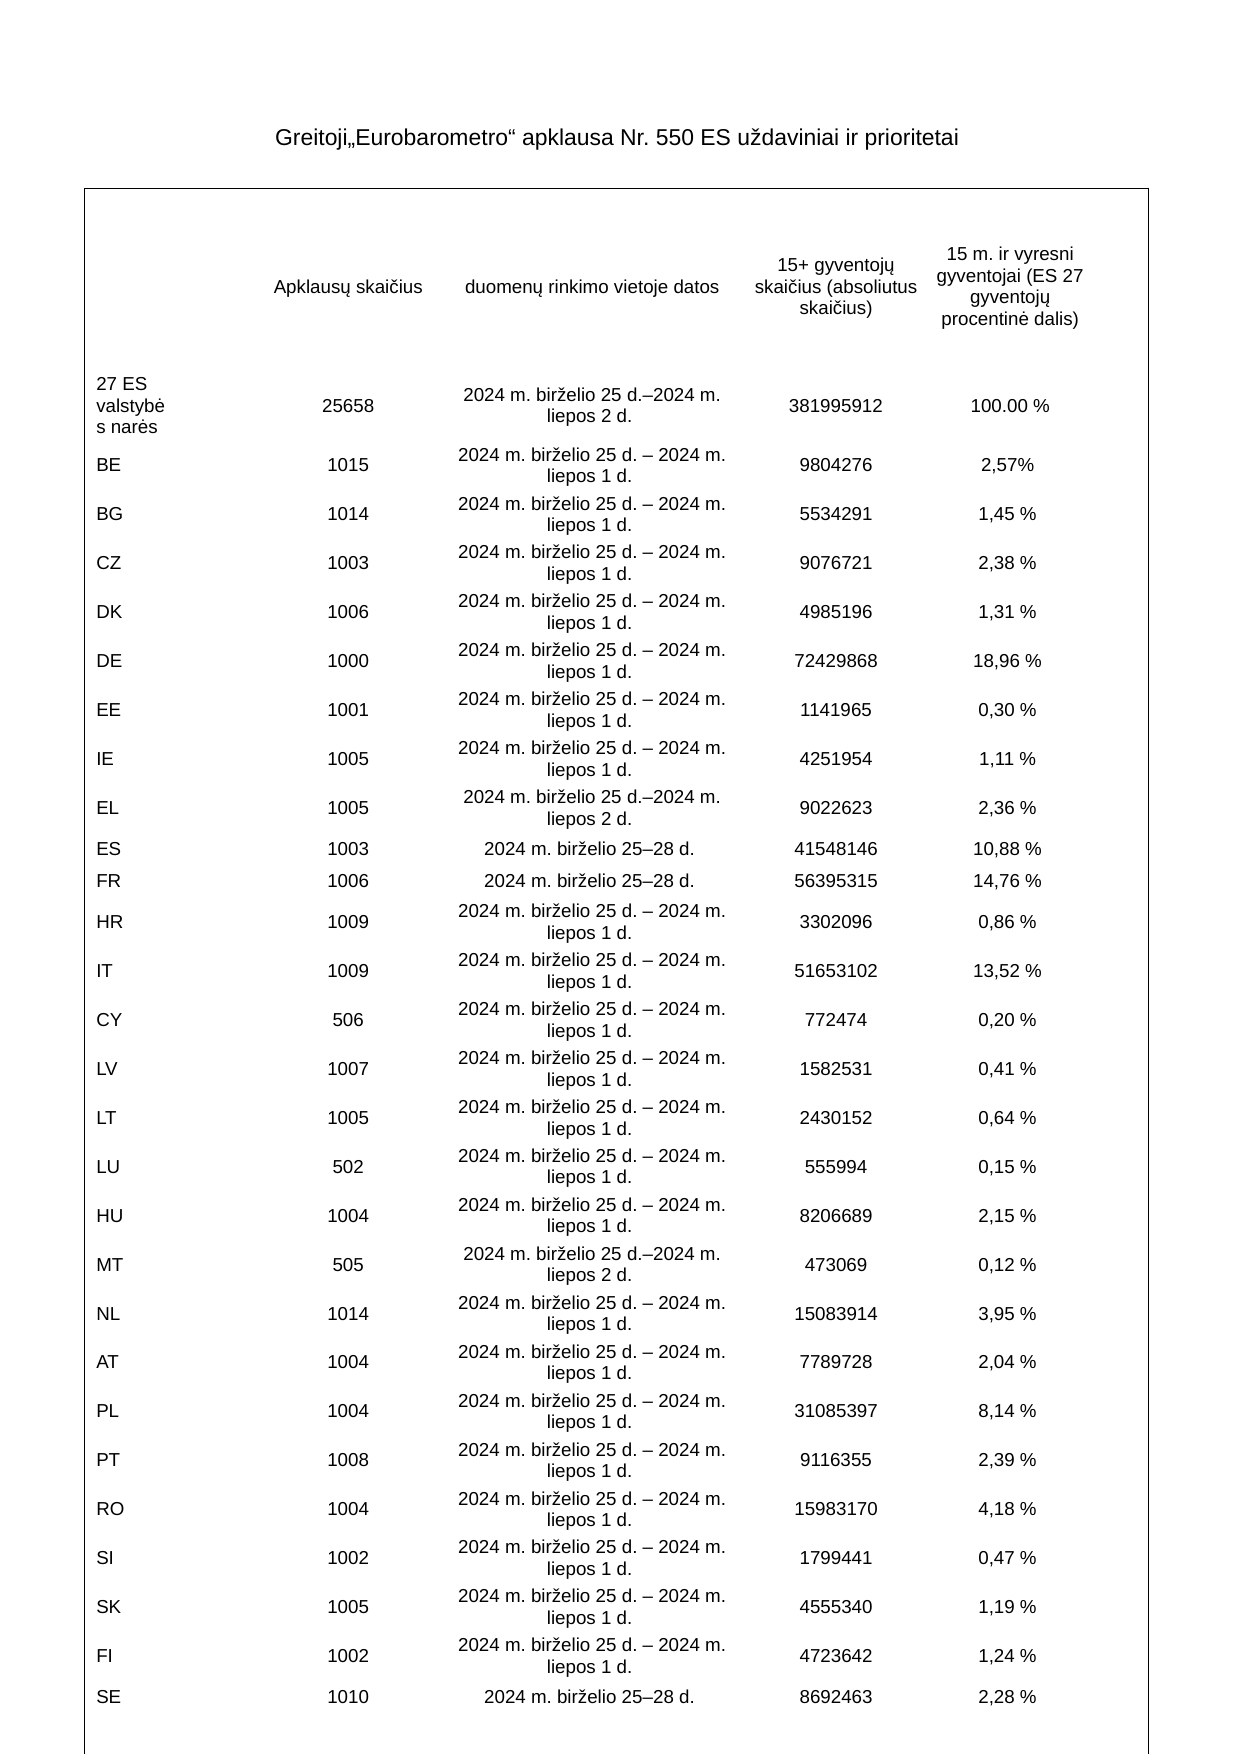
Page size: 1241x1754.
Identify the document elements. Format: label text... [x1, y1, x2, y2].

table_cell 2024 m. birželio 25 d. – 2024 m. liepos 1 d. [435, 1093, 749, 1142]
table_cell 1,19 % [923, 1583, 1097, 1631]
table_cell 505 [261, 1240, 435, 1289]
table_cell [177, 1387, 261, 1436]
table_cell 2024 m. birželio 25 d. – 2024 m. liepos 1 d. [435, 588, 749, 636]
table_cell 1,24 % [923, 1631, 1097, 1680]
table_cell BG [93, 490, 177, 538]
table_cell 0,20 % [923, 995, 1097, 1044]
table_cell 31085397 [749, 1387, 923, 1436]
table_cell EE [93, 685, 177, 734]
table_cell 2,28 % [923, 1680, 1097, 1713]
table_cell [177, 832, 261, 864]
table_cell 0,41 % [923, 1044, 1097, 1093]
table_cell 2024 m. birželio 25 d. – 2024 m. liepos 1 d. [435, 685, 749, 734]
table_cell [177, 783, 261, 832]
table_cell [261, 338, 435, 370]
table_cell DK [93, 588, 177, 636]
table_cell 2024 m. birželio 25 d. – 2024 m. liepos 1 d. [435, 441, 749, 489]
table_cell 1003 [261, 832, 435, 864]
table_cell 1010 [261, 1680, 435, 1713]
table_cell 5534291 [749, 490, 923, 538]
table_cell [177, 1289, 261, 1338]
table_cell PT [93, 1436, 177, 1484]
table_cell 4,18 % [923, 1485, 1097, 1533]
table_cell 1,11 % [923, 734, 1097, 783]
table_cell [177, 1680, 261, 1713]
table_cell 7789728 [749, 1338, 923, 1387]
table_cell 1799441 [749, 1534, 923, 1582]
table_cell [177, 1485, 261, 1533]
table_cell 0,30 % [923, 685, 1097, 734]
table_cell 2,04 % [923, 1338, 1097, 1387]
table_cell 1005 [261, 1583, 435, 1631]
table_cell 2024 m. birželio 25 d. – 2024 m. liepos 1 d. [435, 995, 749, 1044]
table_cell [177, 734, 261, 783]
table_cell 25658 [261, 370, 435, 441]
table_cell [435, 338, 749, 370]
table_cell 2024 m. birželio 25–28 d. [435, 832, 749, 864]
table_cell 1004 [261, 1191, 435, 1240]
table_cell 51653102 [749, 946, 923, 995]
table_cell 41548146 [749, 832, 923, 864]
table_cell 3,95 % [923, 1289, 1097, 1338]
table_cell 381995912 [749, 370, 923, 441]
table_cell FR [93, 865, 177, 897]
table_cell 1006 [261, 865, 435, 897]
table_cell [177, 897, 261, 946]
table_cell [177, 946, 261, 995]
table_header duomenų rinkimo vietoje datos [435, 235, 749, 338]
table_cell CZ [93, 539, 177, 587]
table_cell [177, 370, 261, 441]
table_cell 1008 [261, 1436, 435, 1484]
table_cell 2024 m. birželio 25 d. – 2024 m. liepos 1 d. [435, 1044, 749, 1093]
table_cell [177, 636, 261, 685]
table_cell 4555340 [749, 1583, 923, 1631]
table_cell 506 [261, 995, 435, 1044]
table_cell [177, 1142, 261, 1191]
table_cell 1001 [261, 685, 435, 734]
table_cell 2024 m. birželio 25 d. – 2024 m. liepos 1 d. [435, 734, 749, 783]
table_cell [177, 1436, 261, 1484]
table_cell [177, 995, 261, 1044]
table_cell 1004 [261, 1485, 435, 1533]
table_cell 1582531 [749, 1044, 923, 1093]
table_cell 2024 m. birželio 25 d. – 2024 m. liepos 1 d. [435, 1387, 749, 1436]
table_cell 502 [261, 1142, 435, 1191]
table_cell 555994 [749, 1142, 923, 1191]
table_cell [177, 1631, 261, 1680]
table_cell 0,64 % [923, 1093, 1097, 1142]
table_cell RO [93, 1485, 177, 1533]
table_cell 4985196 [749, 588, 923, 636]
table_cell 2024 m. birželio 25 d. – 2024 m. liepos 1 d. [435, 636, 749, 685]
table_cell PL [93, 1387, 177, 1436]
table_cell SI [93, 1534, 177, 1582]
table_cell 2024 m. birželio 25 d. – 2024 m. liepos 1 d. [435, 1191, 749, 1240]
table_cell 2024 m. birželio 25–28 d. [435, 1680, 749, 1713]
table_cell [749, 338, 923, 370]
table_cell 9076721 [749, 539, 923, 587]
table_cell 2024 m. birželio 25 d. – 2024 m. liepos 1 d. [435, 539, 749, 587]
table_cell 2024 m. birželio 25 d. – 2024 m. liepos 1 d. [435, 490, 749, 538]
table_cell [177, 1534, 261, 1582]
table_cell 772474 [749, 995, 923, 1044]
table_cell LV [93, 1044, 177, 1093]
table_header 15 m. ir vyresni gyventojai (ES 27 gyventojų procentinė dalis) [923, 235, 1097, 338]
table_cell 1005 [261, 734, 435, 783]
table_cell 1,31 % [923, 588, 1097, 636]
table_cell 1015 [261, 441, 435, 489]
table_cell 1002 [261, 1631, 435, 1680]
table_cell 0,47 % [923, 1534, 1097, 1582]
table_cell 2024 m. birželio 25 d. – 2024 m. liepos 1 d. [435, 897, 749, 946]
table_cell 2024 m. birželio 25 d. – 2024 m. liepos 1 d. [435, 1338, 749, 1387]
table_cell [177, 539, 261, 587]
table_cell 2024 m. birželio 25–28 d. [435, 865, 749, 897]
table_cell 100,00 % [923, 370, 1097, 441]
table_cell 2024 m. birželio 25 d. – 2024 m. liepos 1 d. [435, 1289, 749, 1338]
table_cell 2,39 % [923, 1436, 1097, 1484]
table_cell 9022623 [749, 783, 923, 832]
table_cell 1002 [261, 1534, 435, 1582]
table_cell 1,45 % [923, 490, 1097, 538]
table_cell 2,36 % [923, 783, 1097, 832]
table_cell HU [93, 1191, 177, 1240]
table_cell DE [93, 636, 177, 685]
table_cell 14,76 % [923, 865, 1097, 897]
table_cell 1009 [261, 897, 435, 946]
table_cell 4251954 [749, 734, 923, 783]
table_header [93, 235, 177, 338]
table_cell [177, 1338, 261, 1387]
table_cell 1007 [261, 1044, 435, 1093]
table_cell 2024 m. birželio 25 d.–2024 m. liepos 2 d. [435, 1240, 749, 1289]
table_cell BE [93, 441, 177, 489]
table_cell 1000 [261, 636, 435, 685]
table_cell 18,96 % [923, 636, 1097, 685]
table_cell FI [93, 1631, 177, 1680]
table_cell 2024 m. birželio 25 d. – 2024 m. liepos 1 d. [435, 1631, 749, 1680]
table_cell SK [93, 1583, 177, 1631]
table_cell [177, 588, 261, 636]
table_cell 2024 m. birželio 25 d. – 2024 m. liepos 1 d. [435, 1142, 749, 1191]
table_cell 1003 [261, 539, 435, 587]
table_cell [177, 441, 261, 489]
table_cell ES [93, 832, 177, 864]
table_cell 8,14 % [923, 1387, 1097, 1436]
table_cell 2,15 % [923, 1191, 1097, 1240]
table_header Apklausų skaičius [261, 235, 435, 338]
table_cell [923, 338, 1097, 370]
table_cell 2,57% [923, 441, 1097, 489]
table_cell [177, 1240, 261, 1289]
table_cell 2,38 % [923, 539, 1097, 587]
table_header [177, 235, 261, 338]
table_cell 2024 m. birželio 25 d. – 2024 m. liepos 1 d. [435, 1436, 749, 1484]
table_cell 72429868 [749, 636, 923, 685]
table_cell IT [93, 946, 177, 995]
table_cell 1141965 [749, 685, 923, 734]
table_cell 1004 [261, 1338, 435, 1387]
table_cell 1005 [261, 783, 435, 832]
table_cell 1014 [261, 490, 435, 538]
table_cell MT [93, 1240, 177, 1289]
table_cell 2024 m. birželio 25 d.–2024 m. liepos 2 d. [435, 783, 749, 832]
table_cell 2024 m. birželio 25 d. – 2024 m. liepos 1 d. [435, 946, 749, 995]
table_cell 1014 [261, 1289, 435, 1338]
table_cell HR [93, 897, 177, 946]
table_cell [177, 490, 261, 538]
table_cell [177, 685, 261, 734]
table_cell 8206689 [749, 1191, 923, 1240]
table_cell 15983170 [749, 1485, 923, 1533]
table_cell 1004 [261, 1387, 435, 1436]
table_cell 4723642 [749, 1631, 923, 1680]
table_cell AT [93, 1338, 177, 1387]
table_cell 0,86 % [923, 897, 1097, 946]
table_cell SE [93, 1680, 177, 1713]
table_cell 0,15 % [923, 1142, 1097, 1191]
table_cell 1009 [261, 946, 435, 995]
table_cell 9116355 [749, 1436, 923, 1484]
table_cell 1005 [261, 1093, 435, 1142]
table_cell 473069 [749, 1240, 923, 1289]
table_cell [177, 1093, 261, 1142]
table_cell 2024 m. birželio 25 d.–2024 m. liepos 2 d. [435, 370, 749, 441]
table_cell EL [93, 783, 177, 832]
table_cell IE [93, 734, 177, 783]
table_cell [177, 865, 261, 897]
table_cell 2430152 [749, 1093, 923, 1142]
table_cell [177, 338, 261, 370]
table_cell LU [93, 1142, 177, 1191]
table_cell 2024 m. birželio 25 d. – 2024 m. liepos 1 d. [435, 1534, 749, 1582]
table_cell 0,12 % [923, 1240, 1097, 1289]
table_cell 1006 [261, 588, 435, 636]
table_cell [93, 338, 177, 370]
table_cell 27 ES valstybės narės [93, 370, 177, 441]
table_header 15+ gyventojų skaičius (absoliutus skaičius) [749, 235, 923, 338]
table_cell 2024 m. birželio 25 d. – 2024 m. liepos 1 d. [435, 1583, 749, 1631]
table_cell 3302096 [749, 897, 923, 946]
table_cell 56395315 [749, 865, 923, 897]
table_cell 8692463 [749, 1680, 923, 1713]
table_cell NL [93, 1289, 177, 1338]
table_cell CY [93, 995, 177, 1044]
table_cell 2024 m. birželio 25 d. – 2024 m. liepos 1 d. [435, 1485, 749, 1533]
table_cell 13,52 % [923, 946, 1097, 995]
table_cell 10,88 % [923, 832, 1097, 864]
table_cell [177, 1044, 261, 1093]
table_cell [177, 1583, 261, 1631]
table_cell LT [93, 1093, 177, 1142]
table_cell [177, 1191, 261, 1240]
table_cell 9804276 [749, 441, 923, 489]
table_cell 15083914 [749, 1289, 923, 1338]
